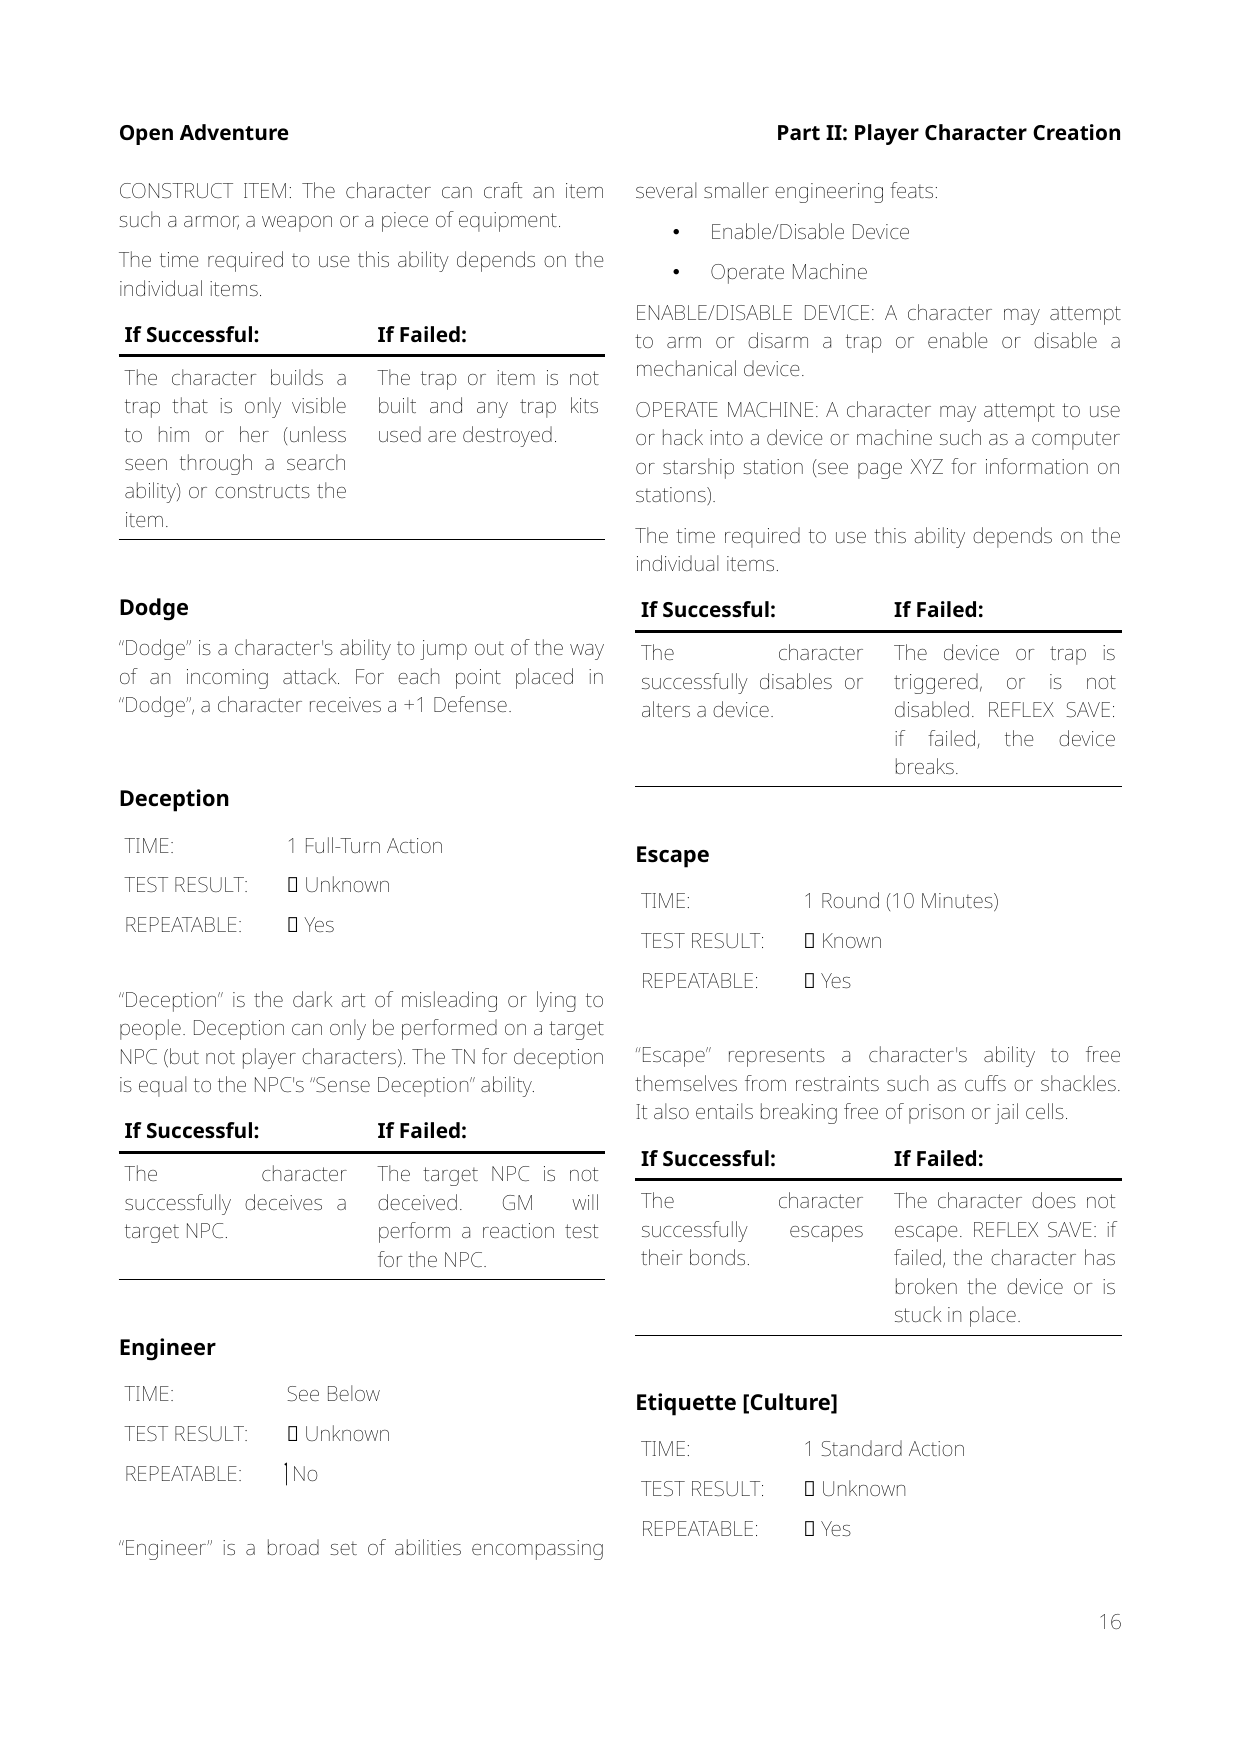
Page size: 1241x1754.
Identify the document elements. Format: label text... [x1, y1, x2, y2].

table_header 1 Full-Turn Action [281, 825, 605, 865]
table_cell  Unknown [281, 1413, 605, 1453]
text “Escape” represents a character's ability to free themselves from restraints such as cuffs or shackles. It also entails breaking free of prison or jail cells. [635, 1041, 1122, 1126]
table_cell [869, 1181, 888, 1334]
table_header TIME: [635, 881, 797, 920]
table_header 1 Standard Action [797, 1429, 1122, 1469]
table_cell The character successfully deceives a target NPC. [119, 1154, 353, 1279]
text “Deception” is the dark art of misleading or lying to people. Deception can only be performed on a target NPC (but not player characters). The TN for deception is equal to the NPC's “Sense Deception” ability. [118, 985, 605, 1099]
table_cell The character successfully escapes their bonds. [635, 1181, 869, 1334]
table_cell  Known [797, 920, 1122, 960]
table_cell  Yes [281, 905, 605, 945]
table_header TIME: [635, 1429, 797, 1469]
table_header TIME: [119, 1373, 281, 1413]
table_header If Failed: [372, 1111, 605, 1151]
table_header If Failed: [888, 590, 1122, 629]
table_header TIME: [119, 825, 281, 865]
table_cell  Yes [797, 1509, 1122, 1548]
text The time required to use this ability depends on the individual items. [635, 521, 1122, 578]
table_cell The target NPC is not deceived. GM will perform a reaction test for the NPC. [372, 1154, 605, 1279]
text CONSTRUCT ITEM: The character can craft an item such a armor, a weapon or a piece of equipment. [118, 176, 605, 233]
table_header If Successful: [635, 590, 869, 629]
table_cell REPEATABLE: [635, 960, 797, 1000]
table_header If Failed: [372, 314, 605, 354]
table_cell [353, 1154, 372, 1279]
table_header [353, 1111, 372, 1151]
text The time required to use this ability depends on the individual items. [118, 245, 605, 302]
table_cell REPEATABLE: [119, 1453, 281, 1493]
table_cell TEST RESULT: [119, 865, 281, 905]
list Enable/Disable Device [673, 217, 1122, 245]
table_header [869, 590, 888, 629]
text OPERATE MACHINE: A character may attempt to use or hack into a device or machine such as a computer or starship station (see page XYZ for information on stations). [635, 395, 1122, 509]
text Engineer [118, 1332, 605, 1361]
text Etiquette [Culture] [635, 1387, 1122, 1417]
table_header If Successful: [635, 1138, 869, 1178]
table_header See Below [281, 1373, 605, 1413]
table_cell REPEATABLE: [635, 1509, 797, 1548]
text Dodge [118, 592, 605, 622]
table_cell  Unknown [797, 1469, 1122, 1509]
table_cell REPEATABLE: [119, 905, 281, 945]
table_header 1 Round (10 Minutes) [797, 881, 1122, 920]
table_header [869, 1138, 888, 1178]
text Escape [635, 839, 1122, 868]
list Operate Machine [673, 257, 1122, 286]
table_cell The trap or item is not built and any trap kits used are destroyed. [372, 357, 605, 539]
text ENABLE/DISABLE DEVICE: A character may attempt to arm or disarm a trap or enable or disable a mechanical device. [635, 298, 1122, 383]
table_cell TEST RESULT: [119, 1413, 281, 1453]
table_cell [869, 633, 888, 786]
table_cell The character does not escape. REFLEX SAVE: if failed, the character has broken the device or is stuck in place. [888, 1181, 1122, 1334]
table_cell TEST RESULT: [635, 920, 797, 960]
table_cell  Yes [797, 960, 1122, 1000]
text Deception [118, 783, 605, 813]
table_cell  No [281, 1453, 605, 1493]
text several smaller engineering feats: [635, 176, 1122, 205]
table_cell The character successfully disables or alters a device. [635, 633, 869, 786]
table_header [353, 314, 372, 354]
text “Dodge” is a character's ability to jump out of the way of an incoming attack. For each point placed in “Dodge”, a character receives a +1 Defense. [118, 633, 605, 719]
table_cell The device or trap is triggered, or is not disabled. REFLEX SAVE: if failed, the device breaks. [888, 633, 1122, 786]
table_cell TEST RESULT: [635, 1469, 797, 1509]
table_cell The character builds a trap that is only visible to him or her (unless seen through a search ability) or constructs the item. [119, 357, 353, 539]
table_header If Successful: [119, 314, 353, 354]
table_cell  Unknown [281, 865, 605, 905]
text “Engineer” is a broad set of abilities encompassing [118, 1533, 605, 1562]
table_header If Successful: [119, 1111, 353, 1151]
table_header If Failed: [888, 1138, 1122, 1178]
table_cell [353, 357, 372, 539]
